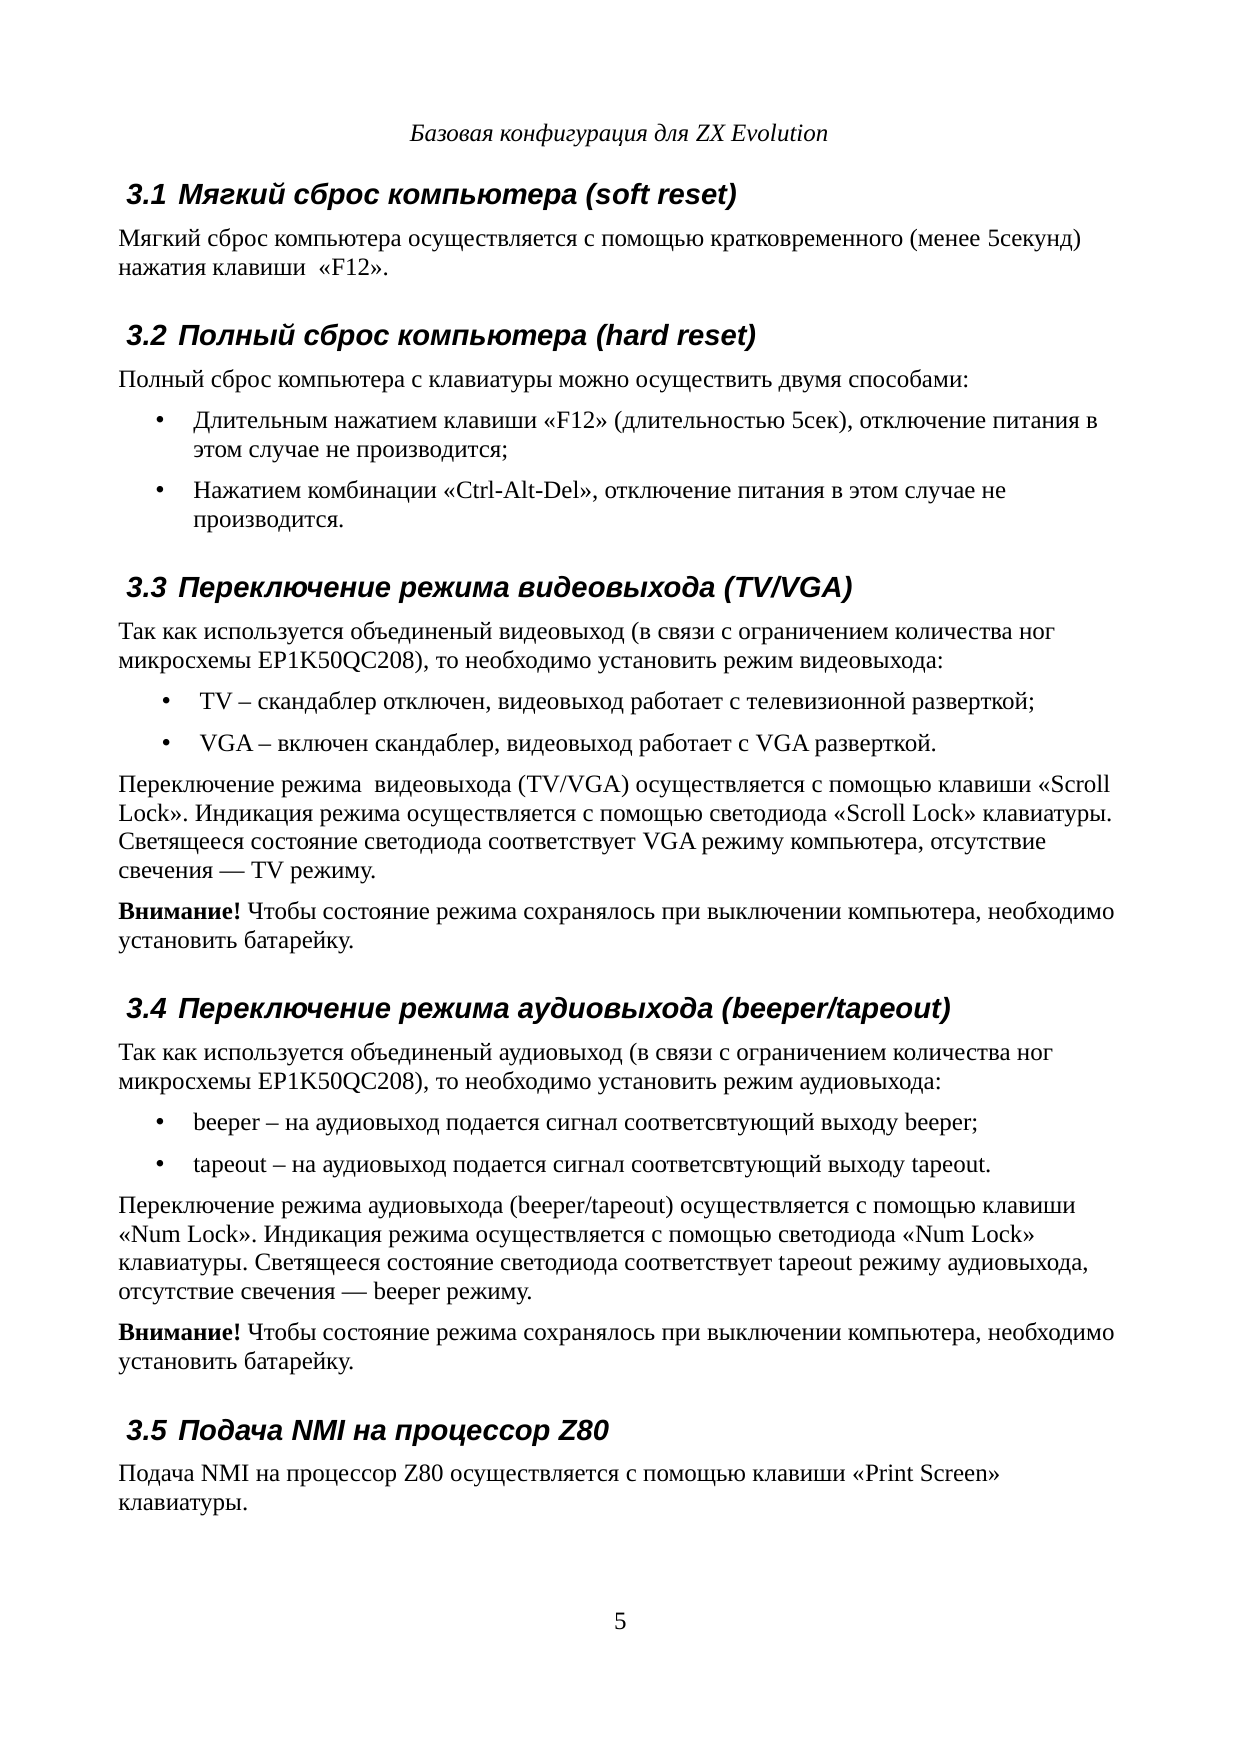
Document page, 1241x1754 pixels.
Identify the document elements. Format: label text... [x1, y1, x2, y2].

list VGA – включен скандаблер, видеовыход работает с VGA разверткой. [162, 728, 1122, 756]
subtitle Переключение режима аудиовыхода (beeper/tapeout) [118, 991, 1122, 1025]
subtitle Мягкий сброс компьютера (soft reset) [118, 177, 1122, 211]
list beeper – на аудиовыход подается сигнал соответсвтующий выходу beeper; [156, 1107, 1122, 1136]
text Внимание! Чтобы состояние режима сохранялось при выключении компьютера, необходимо установить батарейку. [118, 1317, 1122, 1375]
subtitle Полный сброс компьютера (hard reset) [118, 318, 1122, 352]
text Внимание! Чтобы состояние режима сохранялось при выключении компьютера, необходимо установить батарейку. [118, 896, 1122, 954]
list tapeout – на аудиовыход подается сигнал соответсвтующий выходу tapeout. [156, 1149, 1122, 1177]
text Мягкий сброс компьютера осуществляется с помощью кратковременного (менее 5секунд) нажатия клавиши «F12». [118, 223, 1122, 281]
list Нажатием комбинации «Ctrl-Alt-Del», отключение питания в этом случае не производится. [156, 475, 1122, 533]
text Переключение режима аудиовыхода (beeper/tapeout) осуществляется с помощью клавиши «Num Lock». Индикация режима осуществляется с помощью светодиода «Num Lock» клавиатуры. Светящееся состояние светодиода соответствует tapeout режиму аудиовыхода, отсутствие свечения — beeper режиму. [118, 1190, 1122, 1305]
text Так как используется объединеный аудиовыход (в связи с ограничением количества ног микросхемы EP1K50QC208), то необходимо установить режим аудиовыхода: [118, 1037, 1122, 1095]
text Подача NMI на процессор Z80 осуществляется с помощью клавиши «Print Screen» клавиатуры. [118, 1458, 1122, 1516]
text Полный сброс компьютера с клавиатуры можно осуществить двумя способами: [118, 364, 1122, 393]
text Переключение режима видеовыхода (TV/VGA) осуществляется с помощью клавиши «Scroll Lock». Индикация режима осуществляется с помощью светодиода «Scroll Lock» клавиатуры. Светящееся состояние светодиода соответствует VGA режиму компьютера, отсутствие свечения — TV режиму. [118, 769, 1122, 884]
text Так как используется объединеный видеовыход (в связи с ограничением количества ног микросхемы EP1K50QC208), то необходимо установить режим видеовыхода: [118, 616, 1122, 674]
list TV – скандаблер отключен, видеовыход работает с телевизионной разверткой; [162, 686, 1122, 715]
subtitle Переключение режима видеовыхода (TV/VGA) [118, 570, 1122, 604]
list Длительным нажатием клавиши «F12» (длительностью 5сек), отключение питания в этом случае не производится; [156, 405, 1122, 463]
subtitle Подача NMI на процессор Z80 [118, 1412, 1122, 1446]
